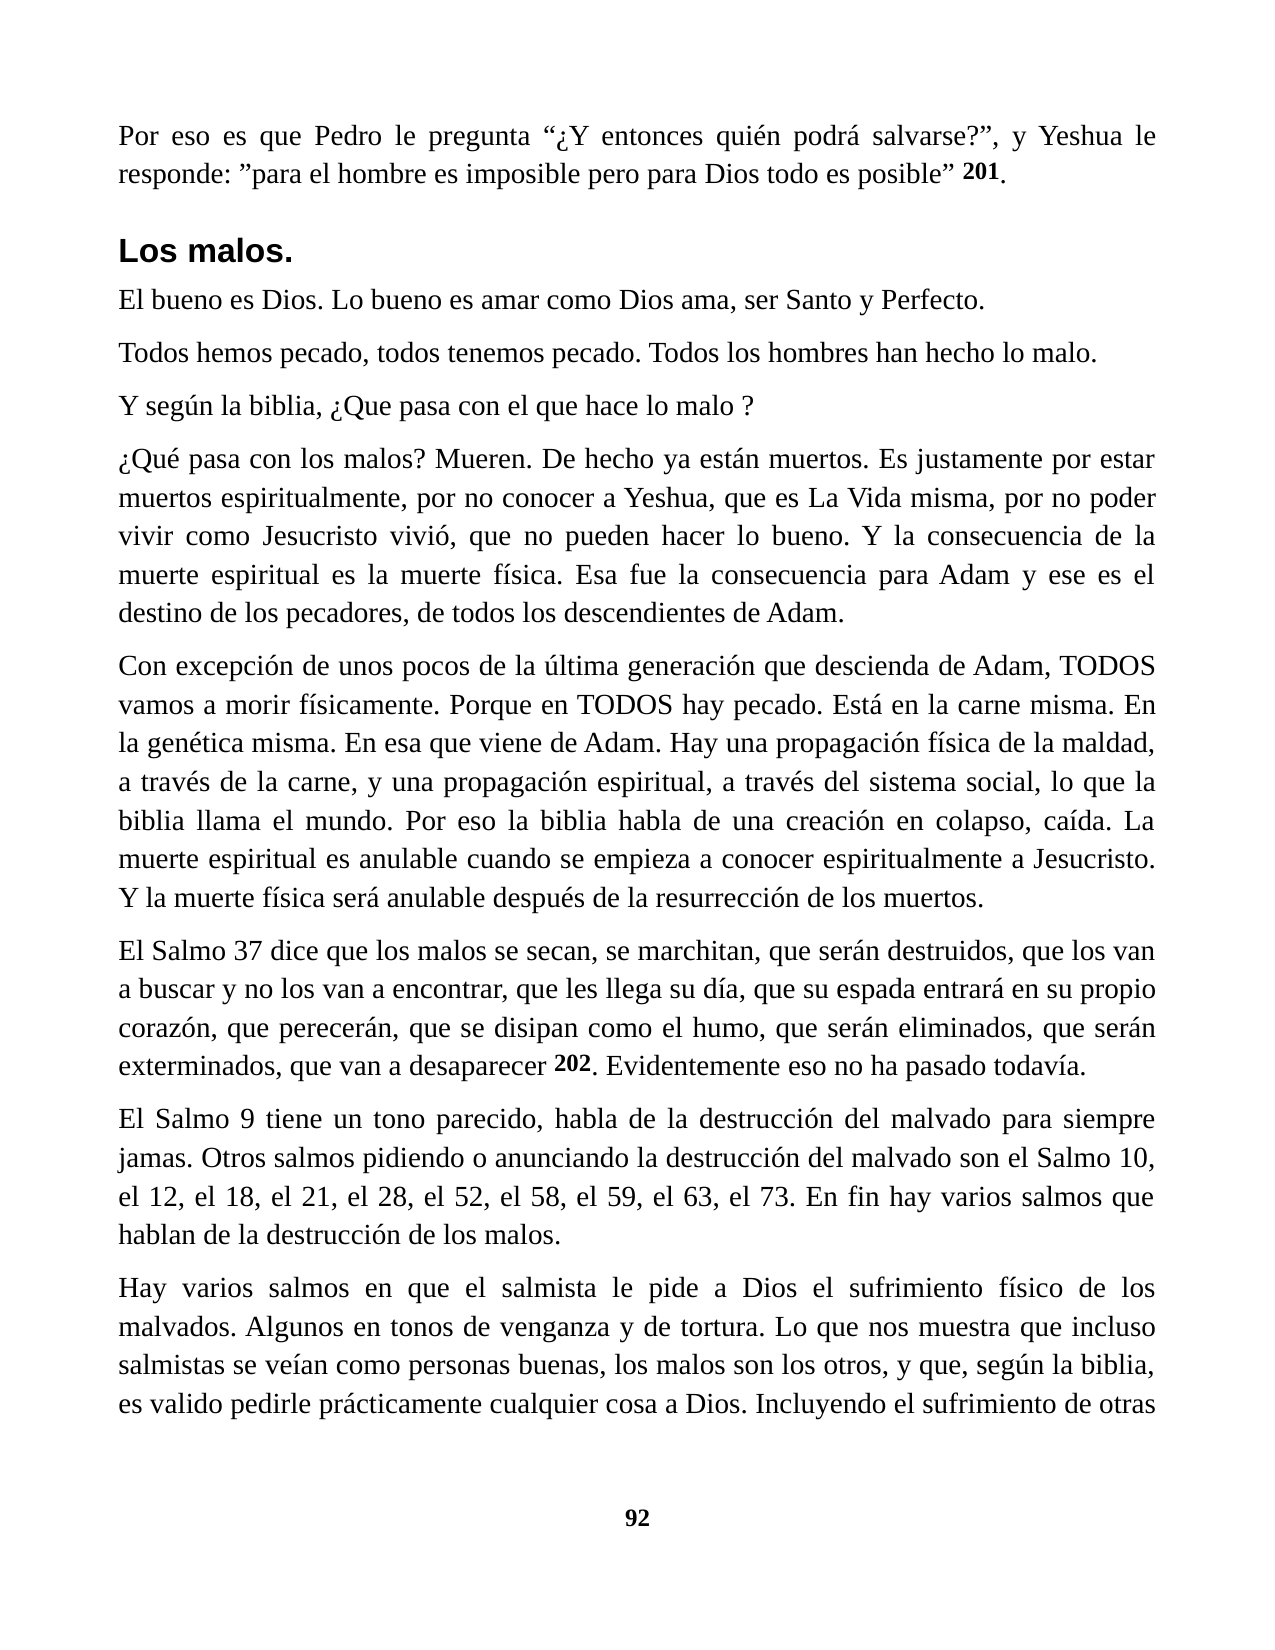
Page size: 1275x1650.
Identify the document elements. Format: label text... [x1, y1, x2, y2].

text Y según la biblia, ¿Que pasa con el que hace lo malo ? [118, 388, 1157, 422]
text ¿Qué pasa con los malos? Mueren. De hecho ya están muertos. Es justamente por estar muertos espiritualmente, por no conocer a Yeshua, que es La Vida misma, por no poder vivir como Jesucristo vivió, que no pueden hacer lo bueno. Y la consecuencia de la muerte espiritual es la muerte física. Esa fue la consecuencia para Adam y ese es el destino de los pecadores, de todos los descendientes de Adam. [118, 441, 1157, 629]
text El bueno es Dios. Lo bueno es amar como Dios ama, ser Santo y Perfecto. [118, 282, 1157, 315]
text Por eso es que Pedro le pregunta “¿Y entonces quién podrá salvarse?”, y Yeshua le responde: ”para el hombre es imposible pero para Dios todo es posible” . [118, 118, 1157, 190]
text Todos hemos pecado, todos tenemos pecado. Todos los hombres han hecho lo malo. [118, 335, 1157, 368]
text El Salmo 37 dice que los malos se secan, se marchitan, que serán destruidos, que los van a buscar y no los van a encontrar, que les llega su día, que su espada entrará en su propio corazón, que perecerán, que se disipan como el humo, que serán eliminados, que serán exterminados, que van a desaparecer . Evidentemente eso no ha pasado todavía. [118, 933, 1157, 1082]
text Con excepción de unos pocos de la última generación que descienda de Adam, TODOS vamos a morir físicamente. Porque en TODOS hay pecado. Está en la carne misma. En la genética misma. En esa que viene de Adam. Hay una propagación física de la maldad, a través de la carne, y una propagación espiritual, a través del sistema social, lo que la biblia llama el mundo. Por eso la biblia habla de una creación en colapso, caída. La muerte espiritual es anulable cuando se empieza a conocer espiritualmente a Jesucristo. Y la muerte física será anulable después de la resurrección de los muertos. [118, 648, 1157, 913]
text El Salmo 9 tiene un tono parecido, habla de la destrucción del malvado para siempre jamas. Otros salmos pidiendo o anunciando la destrucción del malvado son el Salmo 10, el 12, el 18, el 21, el 28, el 52, el 58, el 59, el 63, el 73. En fin hay varios salmos que hablan de la destrucción de los malos. [118, 1102, 1157, 1251]
text Hay varios salmos en que el salmista le pide a Dios el sufrimiento físico de los malvados. Algunos en tonos de venganza y de tortura. Lo que nos muestra que incluso salmistas se veían como personas buenas, los malos son los otros, y que, según la biblia, es valido pedirle prácticamente cualquier cosa a Dios. Incluyendo el sufrimiento de otras [118, 1270, 1157, 1419]
subtitle Los malos. [118, 231, 1157, 269]
